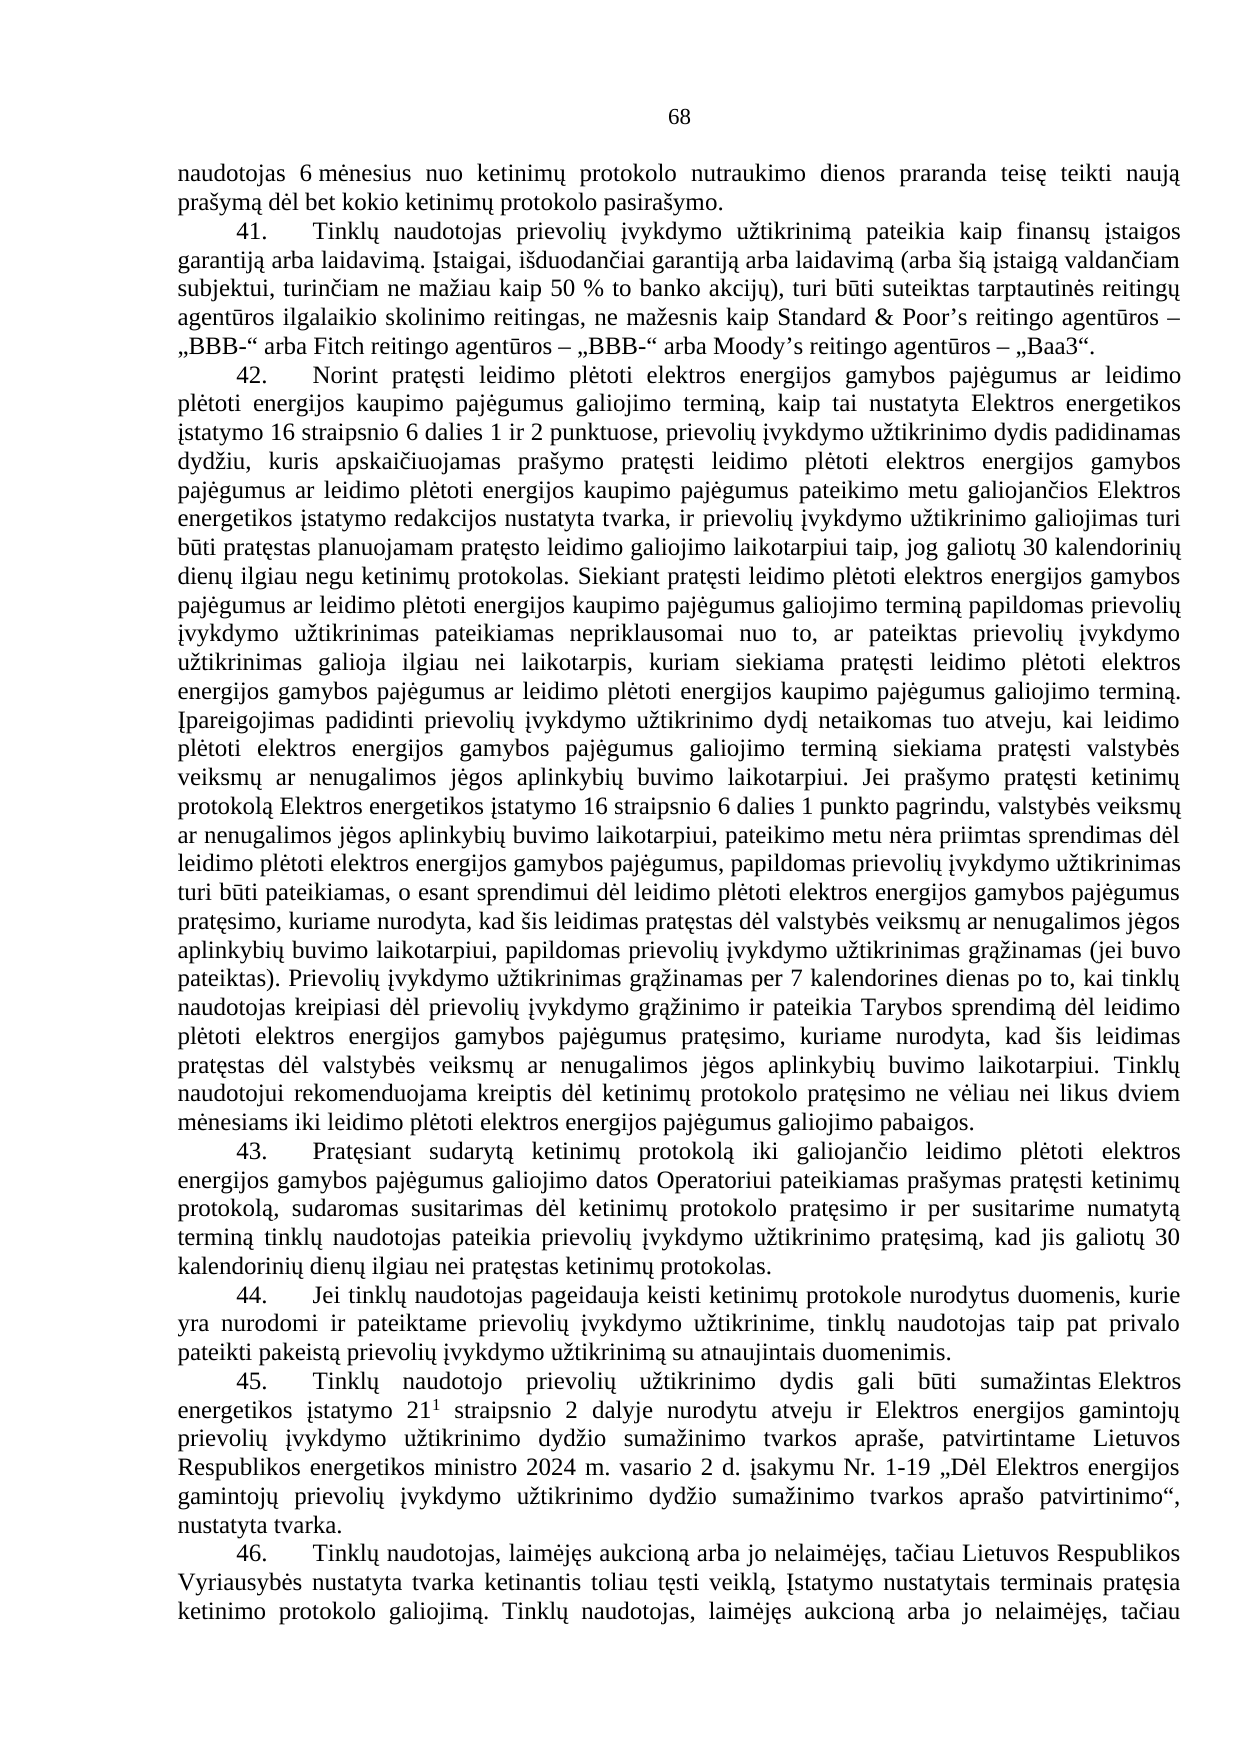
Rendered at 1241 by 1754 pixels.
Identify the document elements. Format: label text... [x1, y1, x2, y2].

text 44. Jei tinklų naudotojas pageidauja keisti ketinimų protokole nurodytus duomenis, kurie yra nurodomi ir pateiktame prievolių įvykdymo užtikrinime, tinklų naudotojas taip pat privalo pateikti pakeistą prievolių įvykdymo užtikrinimą su atnaujintais duomenimis. [177, 1280, 1181, 1366]
text 43. Pratęsiant sudarytą ketinimų protokolą iki galiojančio leidimo plėtoti elektros energijos gamybos pajėgumus galiojimo datos Operatoriui pateikiamas prašymas pratęsti ketinimų protokolą, sudaromas susitarimas dėl ketinimų protokolo pratęsimo ir per susitarime numatytą terminą tinklų naudotojas pateikia prievolių įvykdymo užtikrinimo pratęsimą, kad jis galiotų 30 kalendorinių dienų ilgiau nei pratęstas ketinimų protokolas. [177, 1136, 1181, 1280]
text 45. Tinklų naudotojo prievolių užtikrinimo dydis gali būti sumažintas Elektros energetikos įstatymo 211 straipsnio 2 dalyje nurodytu atveju ir Elektros energijos gamintojų prievolių įvykdymo užtikrinimo dydžio sumažinimo tvarkos apraše, patvirtintame Lietuvos Respublikos energetikos ministro 2024 m. vasario 2 d. įsakymu Nr. 1-19 „Dėl Elektros energijos gamintojų prievolių įvykdymo užtikrinimo dydžio sumažinimo tvarkos aprašo patvirtinimo“, nustatyta tvarka. [177, 1366, 1181, 1538]
text naudotojas 6 mėnesius nuo ketinimų protokolo nutraukimo dienos praranda teisę teikti naują prašymą dėl bet kokio ketinimų protokolo pasirašymo. [177, 158, 1181, 216]
text 41. Tinklų naudotojas prievolių įvykdymo užtikrinimą pateikia kaip finansų įstaigos garantiją arba laidavimą. Įstaigai, išduodančiai garantiją arba laidavimą (arba šią įstaigą valdančiam subjektui, turinčiam ne mažiau kaip 50 % to banko akcijų), turi būti suteiktas tarptautinės reitingų agentūros ilgalaikio skolinimo reitingas, ne mažesnis kaip Standard & Poor’s reitingo agentūros – „BBB-“ arba Fitch reitingo agentūros – „BBB-“ arba Moody’s reitingo agentūros – „Baa3“. [177, 216, 1181, 360]
text 42. Norint pratęsti leidimo plėtoti elektros energijos gamybos pajėgumus ar leidimo plėtoti energijos kaupimo pajėgumus galiojimo terminą, kaip tai nustatyta Elektros energetikos įstatymo 16 straipsnio 6 dalies 1 ir 2 punktuose, prievolių įvykdymo užtikrinimo dydis padidinamas dydžiu, kuris apskaičiuojamas prašymo pratęsti leidimo plėtoti elektros energijos gamybos pajėgumus ar leidimo plėtoti energijos kaupimo pajėgumus pateikimo metu galiojančios Elektros energetikos įstatymo redakcijos nustatyta tvarka, ir prievolių įvykdymo užtikrinimo galiojimas turi būti pratęstas planuojamam pratęsto leidimo galiojimo laikotarpiui taip, jog galiotų 30 kalendorinių dienų ilgiau negu ketinimų protokolas. Siekiant pratęsti leidimo plėtoti elektros energijos gamybos pajėgumus ar leidimo plėtoti energijos kaupimo pajėgumus galiojimo terminą papildomas prievolių įvykdymo užtikrinimas pateikiamas nepriklausomai nuo to, ar pateiktas prievolių įvykdymo užtikrinimas galioja ilgiau nei laikotarpis, kuriam siekiama pratęsti leidimo plėtoti elektros energijos gamybos pajėgumus ar leidimo plėtoti energijos kaupimo pajėgumus galiojimo terminą. Įpareigojimas padidinti prievolių įvykdymo užtikrinimo dydį netaikomas tuo atveju, kai leidimo plėtoti elektros energijos gamybos pajėgumus galiojimo terminą siekiama pratęsti valstybės veiksmų ar nenugalimos jėgos aplinkybių buvimo laikotarpiui. Jei prašymo pratęsti ketinimų protokolą Elektros energetikos įstatymo 16 straipsnio 6 dalies 1 punkto pagrindu, valstybės veiksmų ar nenugalimos jėgos aplinkybių buvimo laikotarpiui, pateikimo metu nėra priimtas sprendimas dėl leidimo plėtoti elektros energijos gamybos pajėgumus, papildomas prievolių įvykdymo užtikrinimas turi būti pateikiamas, o esant sprendimui dėl leidimo plėtoti elektros energijos gamybos pajėgumus pratęsimo, kuriame nurodyta, kad šis leidimas pratęstas dėl valstybės veiksmų ar nenugalimos jėgos aplinkybių buvimo laikotarpiui, papildomas prievolių įvykdymo užtikrinimas grąžinamas (jei buvo pateiktas). Prievolių įvykdymo užtikrinimas grąžinamas per 7 kalendorines dienas po to, kai tinklų naudotojas kreipiasi dėl prievolių įvykdymo grąžinimo ir pateikia Tarybos sprendimą dėl leidimo plėtoti elektros energijos gamybos pajėgumus pratęsimo, kuriame nurodyta, kad šis leidimas pratęstas dėl valstybės veiksmų ar nenugalimos jėgos aplinkybių buvimo laikotarpiui. Tinklų naudotojui rekomenduojama kreiptis dėl ketinimų protokolo pratęsimo ne vėliau nei likus dviem mėnesiams iki leidimo plėtoti elektros energijos pajėgumus galiojimo pabaigos. [177, 360, 1181, 1136]
text 46. Tinklų naudotojas, laimėjęs aukcioną arba jo nelaimėjęs, tačiau Lietuvos Respublikos Vyriausybės nustatyta tvarka ketinantis toliau tęsti veiklą, Įstatymo nustatytais terminais pratęsia ketinimo protokolo galiojimą. Tinklų naudotojas, laimėjęs aukcioną arba jo nelaimėjęs, tačiau [177, 1538, 1181, 1625]
